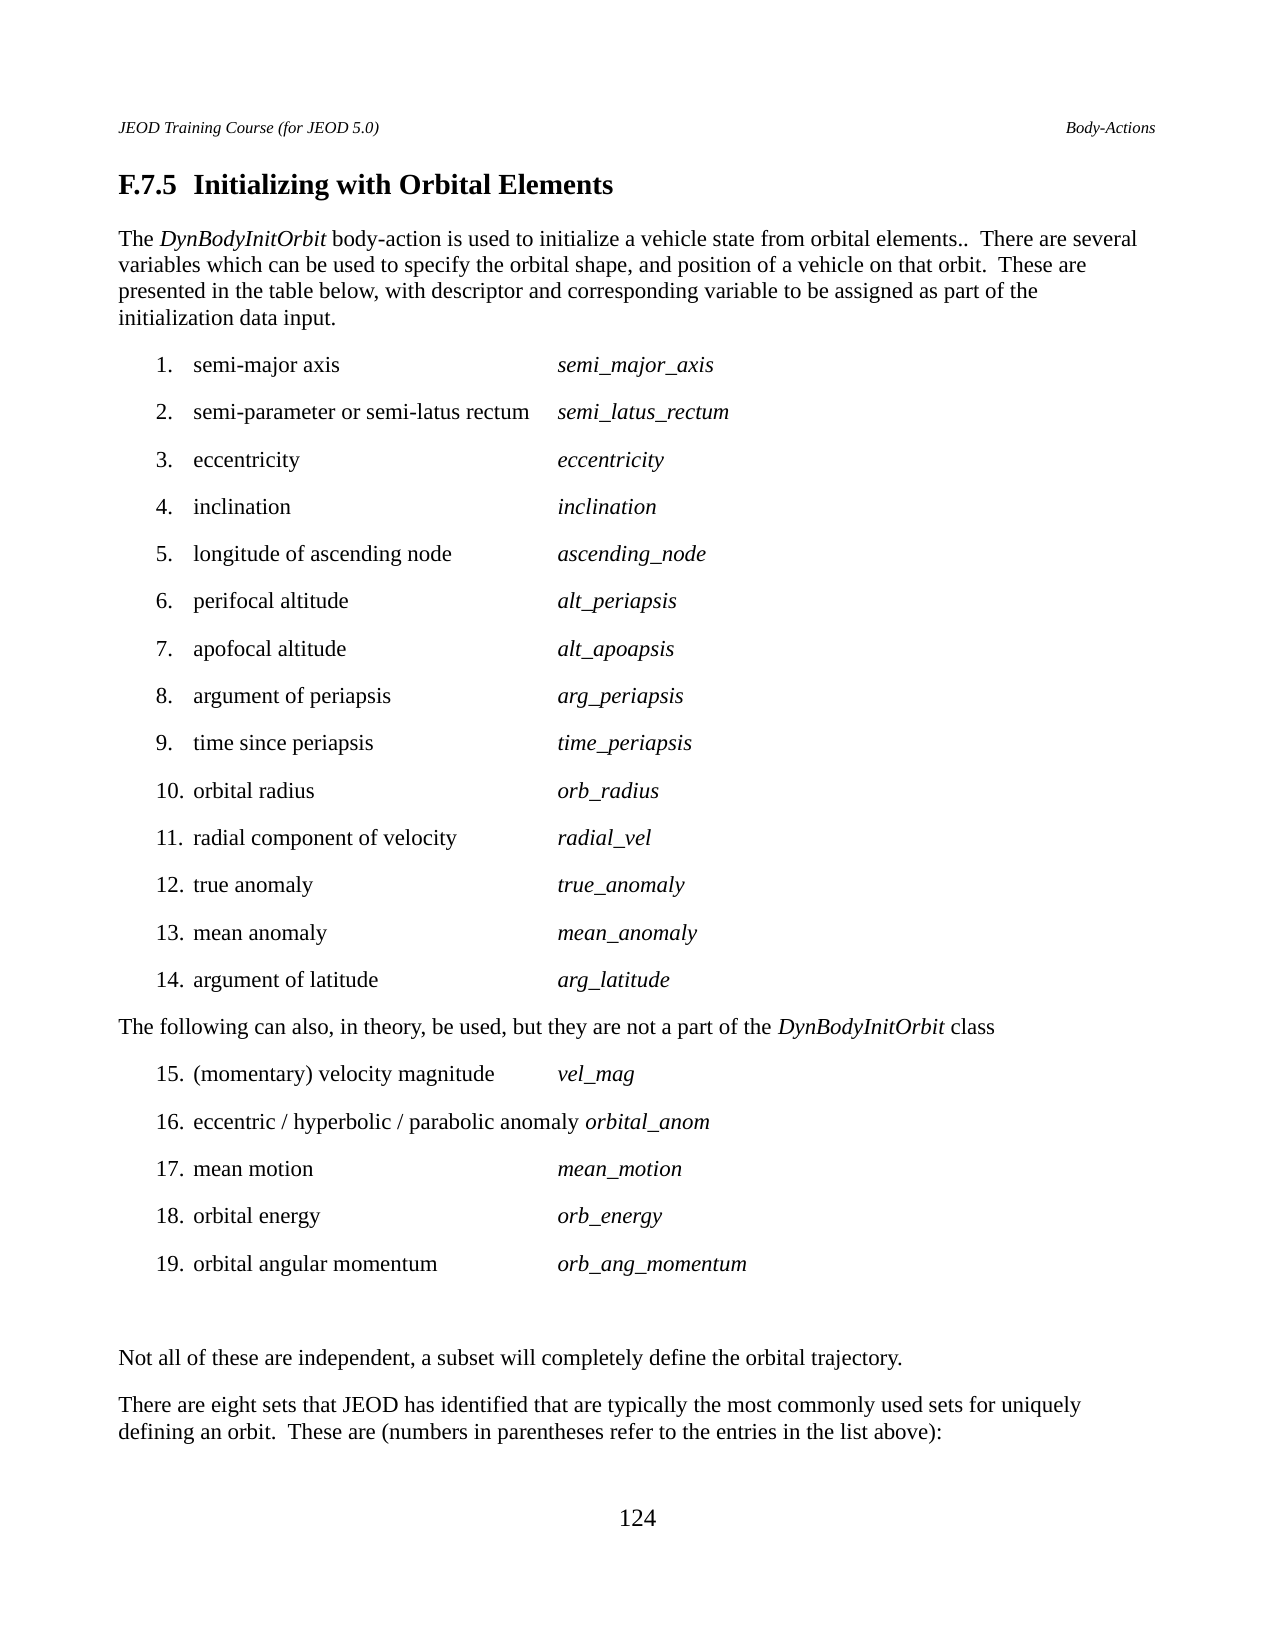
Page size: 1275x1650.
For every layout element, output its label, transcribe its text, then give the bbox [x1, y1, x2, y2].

text The following can also, in theory, be used, but they are not a part of the DynBodyInitOrbit class [118, 1013, 1157, 1039]
list mean anomaly mean_anomaly [156, 919, 1157, 945]
list longitude of ascending node ascending_node [156, 540, 1157, 567]
list argument of periapsis arg_periapsis [156, 682, 1157, 708]
subtitle Initializing with Orbital Elements [118, 167, 1157, 200]
list argument of latitude arg_latitude [156, 966, 1157, 992]
text The DynBodyInitOrbit body-action is used to initialize a vehicle state from orbital elements.. There are several variables which can be used to specify the orbital shape, and position of a vehicle on that orbit. These are presented in the table below, with descriptor and corresponding variable to be assigned as part of the initialization data input. [118, 225, 1157, 330]
list (momentary) velocity magnitude vel_mag [156, 1061, 1157, 1087]
list eccentricity eccentricity [156, 446, 1157, 472]
list eccentric / hyperbolic / parabolic anomaly orbital_anom [156, 1108, 1157, 1134]
list semi-major axis semi_major_axis [156, 351, 1157, 377]
text Not all of these are independent, a subset will completely define the orbital trajectory. [118, 1344, 1157, 1371]
list inclination inclination [156, 493, 1157, 519]
list mean motion mean_motion [156, 1155, 1157, 1181]
list perifocal altitude alt_periapsis [156, 588, 1157, 614]
list orbital radius orb_radius [156, 777, 1157, 803]
list apofocal altitude alt_apoapsis [156, 635, 1157, 661]
list semi-parameter or semi-latus rectum semi_latus_rectum [156, 398, 1157, 425]
list orbital angular momentum orb_ang_momentum [156, 1250, 1157, 1276]
list orbital energy orb_energy [156, 1202, 1157, 1229]
list time since periapsis time_periapsis [156, 729, 1157, 756]
list true anomaly true_anomaly [156, 871, 1157, 898]
list radial component of velocity radial_vel [156, 824, 1157, 850]
text There are eight sets that JEOD has identified that are typically the most commonly used sets for uniquely defining an orbit. These are (numbers in parentheses refer to the entries in the list above): [118, 1392, 1157, 1444]
